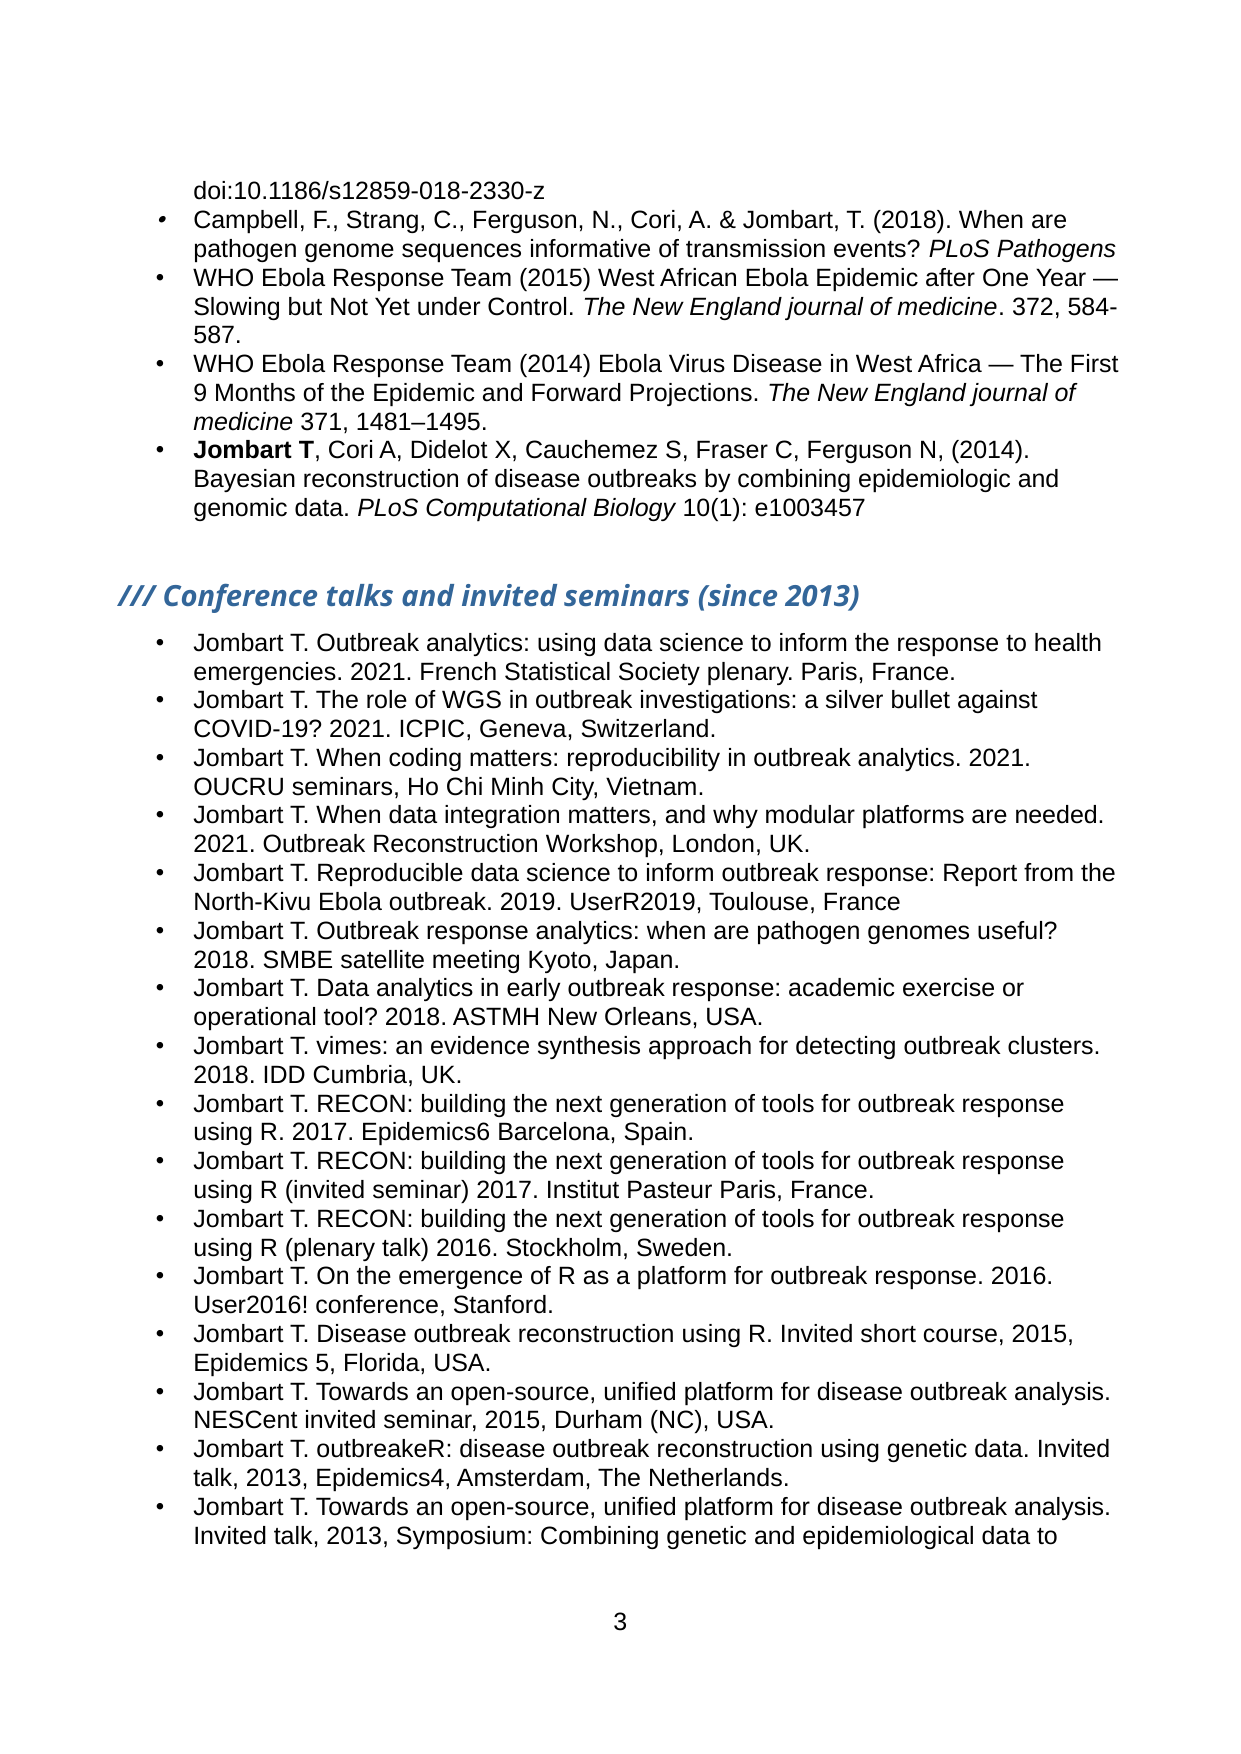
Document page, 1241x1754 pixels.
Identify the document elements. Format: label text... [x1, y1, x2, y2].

subtitle /// Conference talks and invited seminars (since 2013) [118, 576, 1122, 615]
list WHO Ebola Response Team (2015) West African Ebola Epidemic after One Year — Slowing but Not Yet under Control. The New England journal of medicine. 372, 584-587. [156, 263, 1122, 349]
list Jombart T. Outbreak analytics: using data science to inform the response to health emergencies. 2021. French Statistical Society plenary. Paris, France. [156, 628, 1122, 685]
list Jombart T. RECON: building the next generation of tools for outbreak response using R (plenary talk) 2016. Stockholm, Sweden. [156, 1204, 1122, 1261]
list Jombart T. Data analytics in early outbreak response: academic exercise or operational tool? 2018. ASTMH New Orleans, USA. [156, 973, 1122, 1031]
list Jombart T. On the emergence of R as a platform for outbreak response. 2016. User2016! conference, Stanford. [156, 1261, 1122, 1319]
list Jombart T. Towards an open-source, unified platform for disease outbreak analysis. Invited talk, 2013, Symposium: Combining genetic and epidemiological data to [156, 1492, 1122, 1549]
list Jombart T. Towards an open-source, unified platform for disease outbreak analysis. NESCent invited seminar, 2015, Durham (NC), USA. [156, 1377, 1122, 1434]
list doi:10.1186/s12859-018-2330-z [156, 176, 1122, 205]
list Jombart T. Disease outbreak reconstruction using R. Invited short course, 2015, Epidemics 5, Florida, USA. [156, 1319, 1122, 1377]
list WHO Ebola Response Team (2014) Ebola Virus Disease in West Africa — The First 9 Months of the Epidemic and Forward Projections. The New England journal of medicine 371, 1481–1495. [156, 349, 1122, 435]
list Jombart T. When data integration matters, and why modular platforms are needed. 2021. Outbreak Reconstruction Workshop, London, UK. [156, 801, 1122, 858]
list Jombart T. When coding matters: reproducibility in outbreak analytics. 2021. OUCRU seminars, Ho Chi Minh City, Vietnam. [156, 743, 1122, 801]
list Jombart T. vimes: an evidence synthesis approach for detecting outbreak clusters. 2018. IDD Cumbria, UK. [156, 1031, 1122, 1088]
list Jombart T. RECON: building the next generation of tools for outbreak response using R (invited seminar) 2017. Institut Pasteur Paris, France. [156, 1146, 1122, 1204]
list Jombart T, Cori A, Didelot X, Cauchemez S, Fraser C, Ferguson N, (2014). Bayesian reconstruction of disease outbreaks by combining epidemiologic and genomic data. PLoS Computational Biology 10(1): e1003457 [156, 435, 1122, 522]
list Jombart T. RECON: building the next generation of tools for outbreak response using R. 2017. Epidemics6 Barcelona, Spain. [156, 1088, 1122, 1146]
list Jombart T. outbreakeR: disease outbreak reconstruction using genetic data. Invited talk, 2013, Epidemics4, Amsterdam, The Netherlands. [156, 1434, 1122, 1492]
list Campbell, F., Strang, C., Ferguson, N., Cori, A. & Jombart, T. (2018). When are pathogen genome sequences informative of transmission events? PLoS Pathogens [156, 205, 1122, 263]
list Jombart T. Reproducible data science to inform outbreak response: Report from the North-Kivu Ebola outbreak. 2019. UserR2019, Toulouse, France [156, 858, 1122, 916]
list Jombart T. The role of WGS in outbreak investigations: a silver bullet against COVID-19? 2021. ICPIC, Geneva, Switzerland. [156, 685, 1122, 743]
list Jombart T. Outbreak response analytics: when are pathogen genomes useful? 2018. SMBE satellite meeting Kyoto, Japan. [156, 916, 1122, 973]
